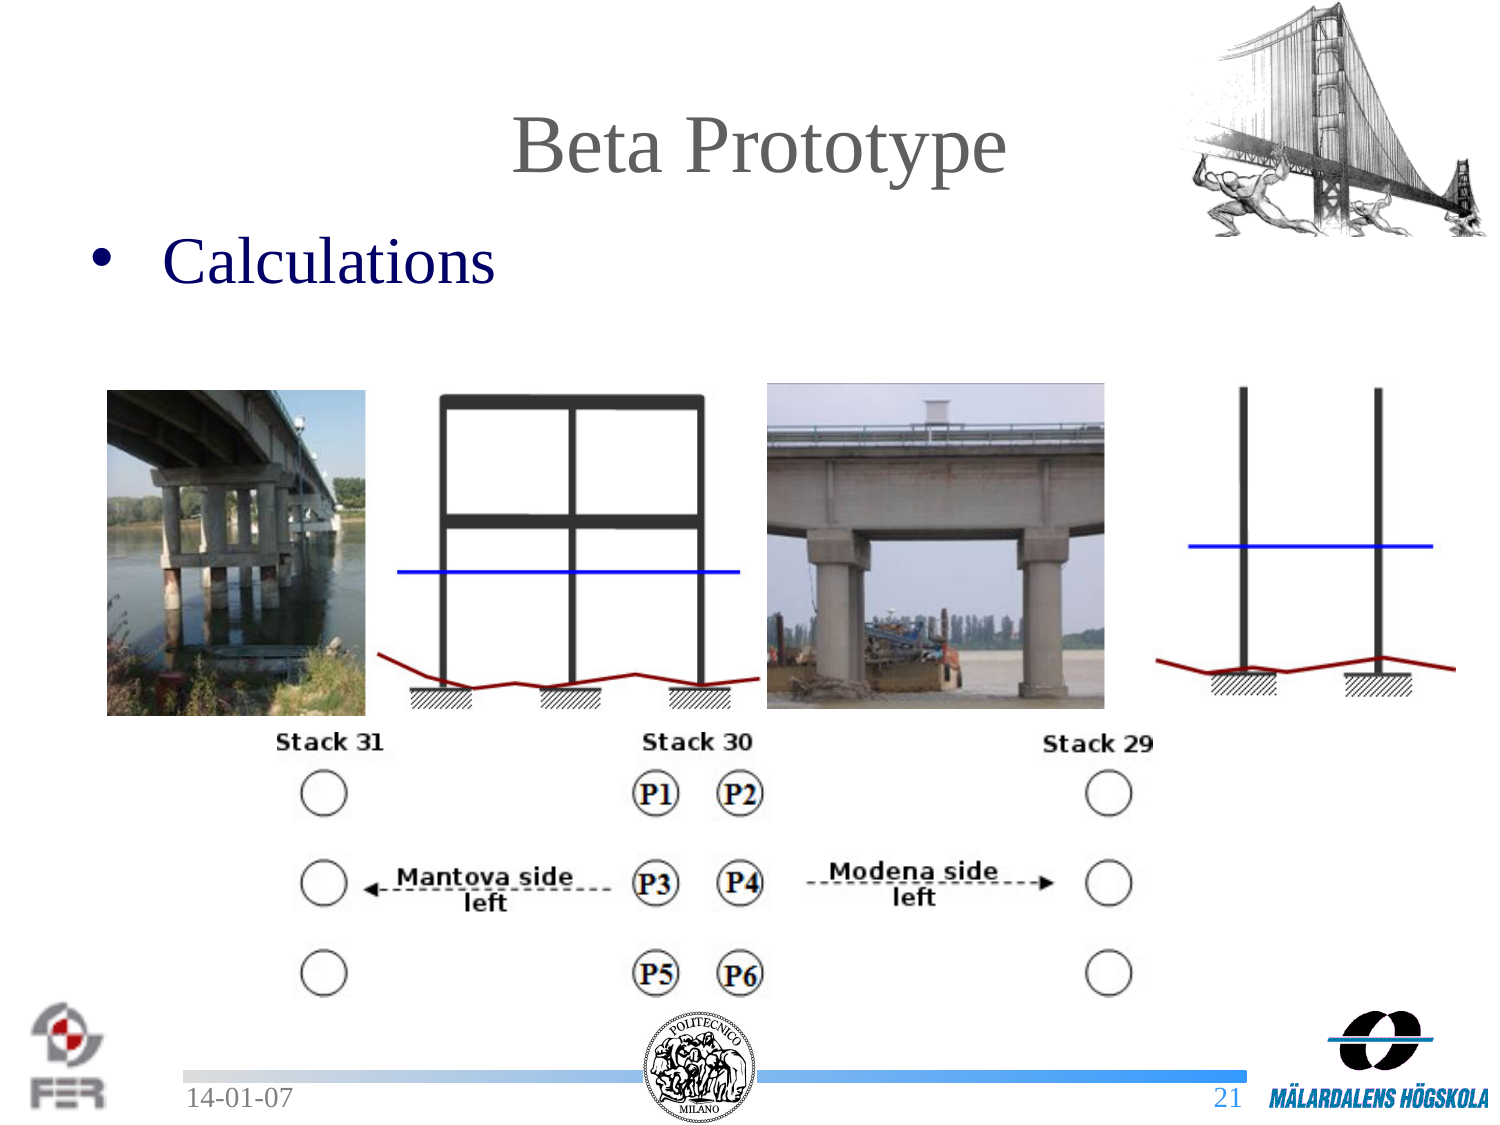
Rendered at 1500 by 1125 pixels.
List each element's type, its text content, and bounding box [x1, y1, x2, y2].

picture [643, 1011, 757, 1123]
picture [767, 383, 1456, 709]
text_box [1186, 1070, 1258, 1114]
title Beta Prototype [75, 45, 1175, 209]
picture [1435, 1096, 1441, 1104]
picture [1368, 1093, 1374, 1104]
picture [107, 390, 761, 716]
list Calculations [75, 209, 1426, 952]
picture [277, 732, 1153, 999]
picture [1175, 0, 1488, 237]
picture [1269, 1011, 1488, 1108]
text_box 14-01-07 [171, 1070, 396, 1114]
picture [29, 987, 107, 1125]
picture [1454, 1091, 1459, 1108]
